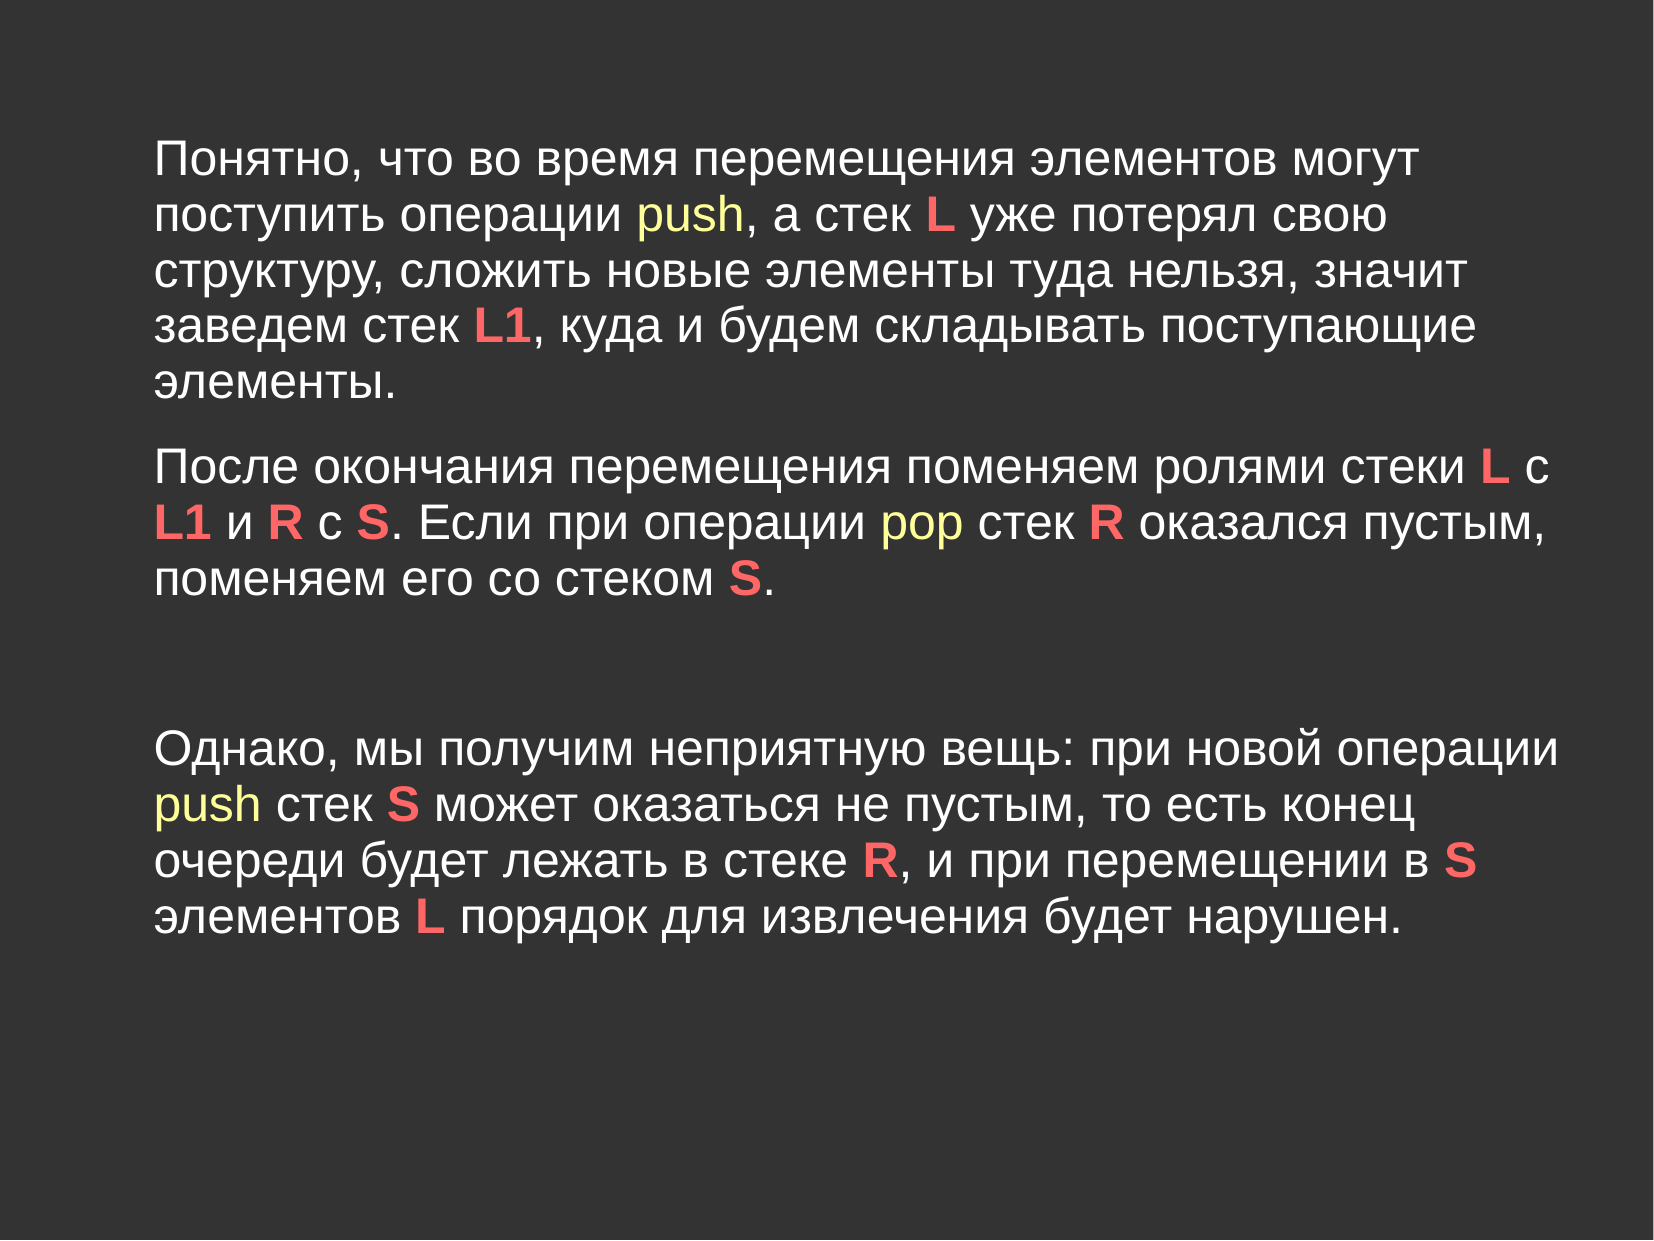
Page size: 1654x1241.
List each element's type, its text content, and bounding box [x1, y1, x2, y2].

list Понятно, что во время перемещения элементов могут поступить операции push, а стек L уже потерял свою структуру, сложить новые элементы туда нельзя, значит заведем стек L1, куда и будем складывать поступающие элементы. После окончания перемещения поменяем ролями стеки L с L1 и R с S. Если при операции pop стек R оказался пустым, поменяем его со стеком S. Однако, мы получим неприятную вещь: при новой операции push стек S может оказаться не пустым, то есть конец очереди будет лежать в стеке R, и при перемещении в S элементов L порядок для извлечения будет нарушен. [82, 45, 1571, 1201]
